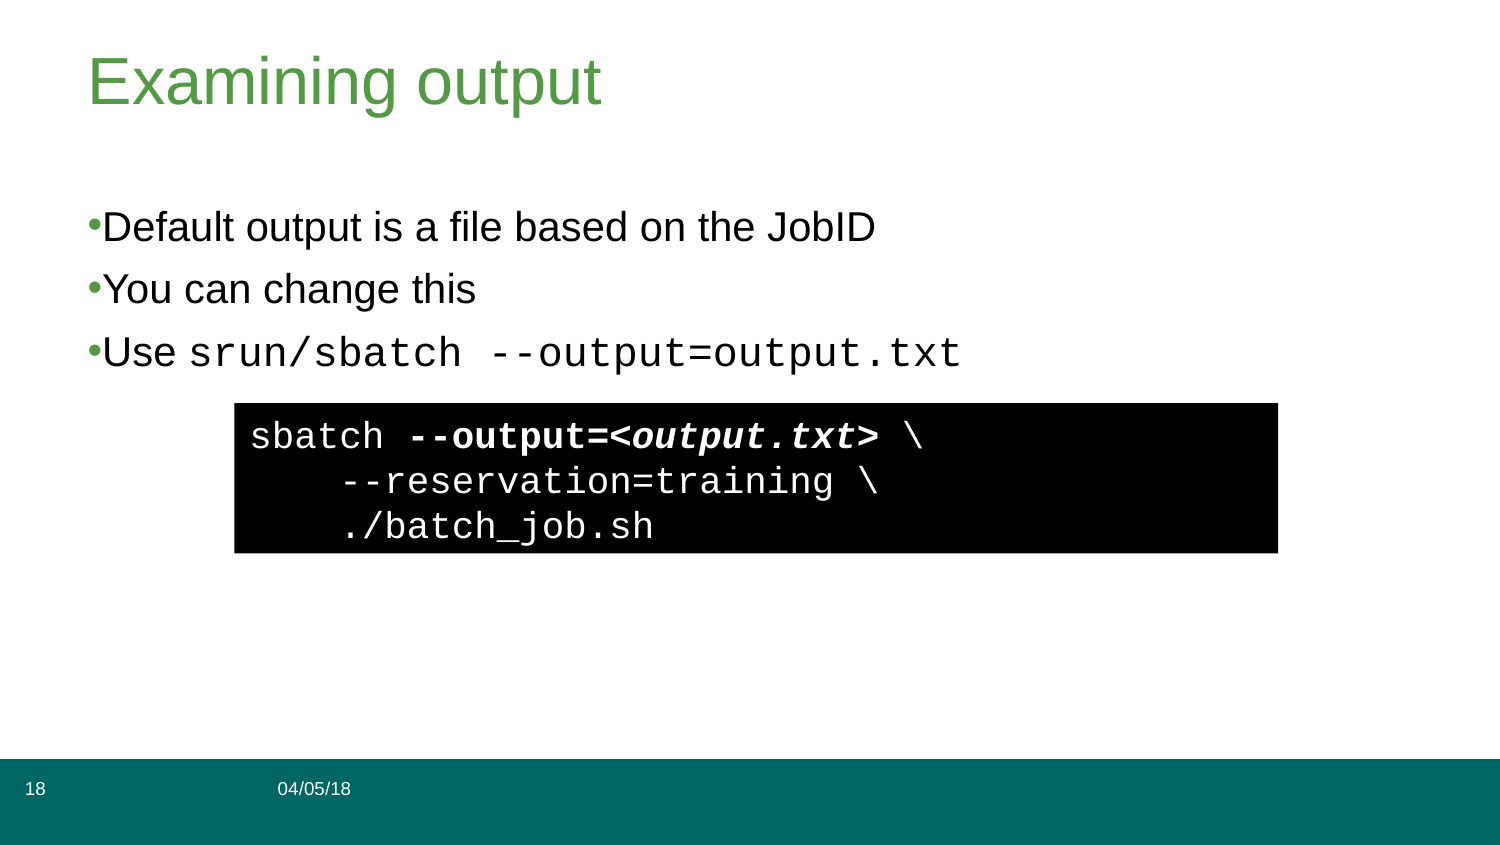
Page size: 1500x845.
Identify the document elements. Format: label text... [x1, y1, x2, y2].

title Examining output [87, 37, 1426, 132]
text_box sbatch --output=<output.txt> \ --reservation=training \ ./batch_job.sh [234, 403, 1279, 554]
text_box [24, 776, 76, 799]
list Default output is a file based on the JobID You can change this Use srun/sbatch --output=output.txt [87, 199, 1461, 477]
text_box 04/05/18 [277, 776, 553, 799]
